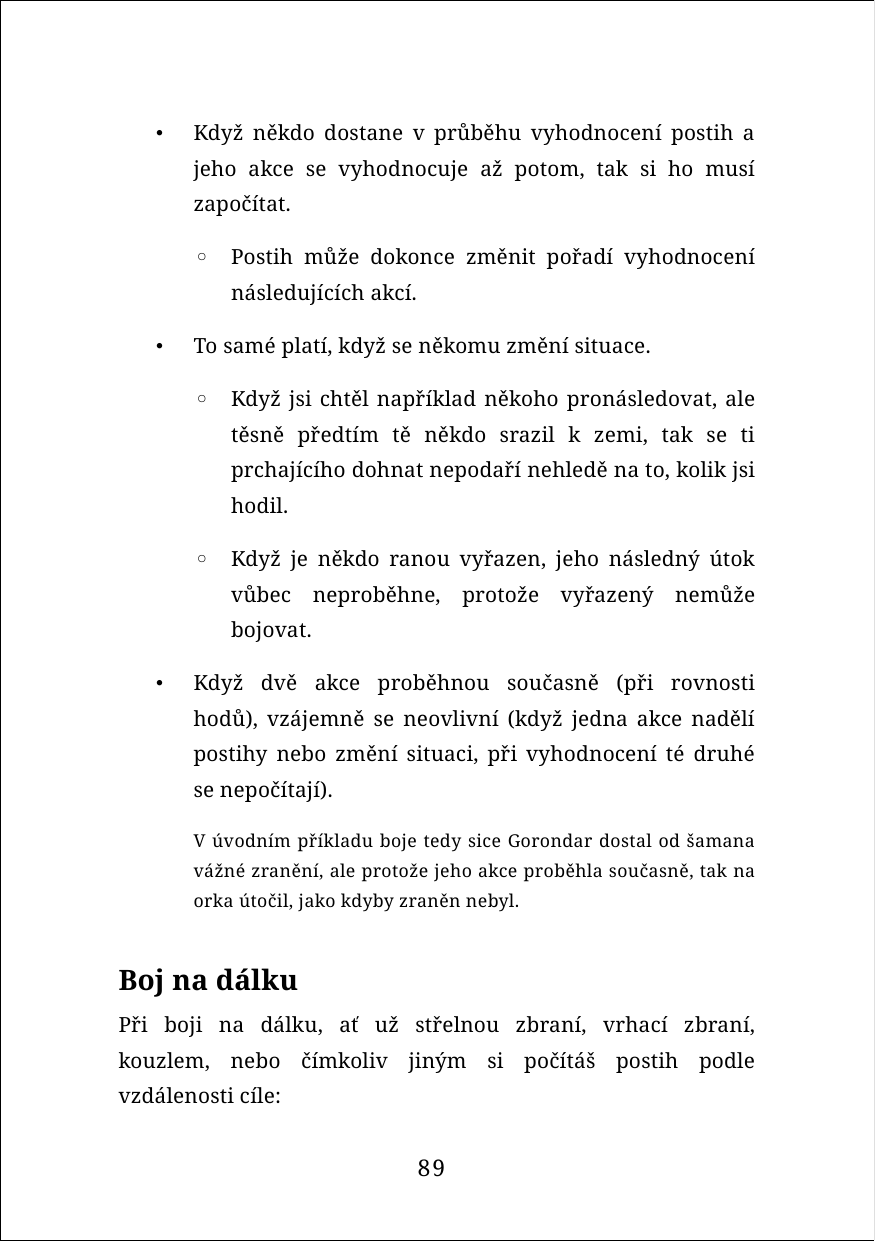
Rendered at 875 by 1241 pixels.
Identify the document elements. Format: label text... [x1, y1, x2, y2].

list Když dvě akce proběhnou současně (při rovnosti hodů), vzájemně se neovlivní (když jedna akce nadělí postihy nebo změní situaci, při vyhodnocení té druhé se nepočítají). [156, 668, 756, 803]
list Když jsi chtěl například někoho pronásledovat, ale těsně předtím tě někdo srazil k zemi, tak se ti prchajícího dohnat nepodaří nehledě na to, kolik jsi hodil. [193, 384, 756, 519]
list Když někdo dostane v průběhu vyhodnocení postih a jeho akce se vyhodnocuje až potom, tak si ho musí započítat. [156, 118, 756, 218]
subtitle Boj na dálku [118, 960, 756, 999]
list To samé platí, když se někomu změní situace. [156, 331, 756, 360]
list Postih může dokonce změnit pořadí vyhodnocení následujících akcí. [193, 242, 756, 306]
list V úvodním příkladu boje tedy sice Gorondar dostal od šamana vážné zranění, ale protože jeho akce proběhla současně, tak na orka útočil, jako kdyby zraněn nebyl. [156, 828, 756, 913]
list Když je někdo ranou vyřazen, jeho následný útok vůbec neproběhne, protože vyřazený nemůže bojovat. [193, 544, 756, 644]
text Při boji na dálku, ať už střelnou zbraní, vrhací zbraní, kouzlem, nebo čímkoliv jiným si počítáš postih podle vzdálenosti cíle: [118, 1010, 756, 1110]
